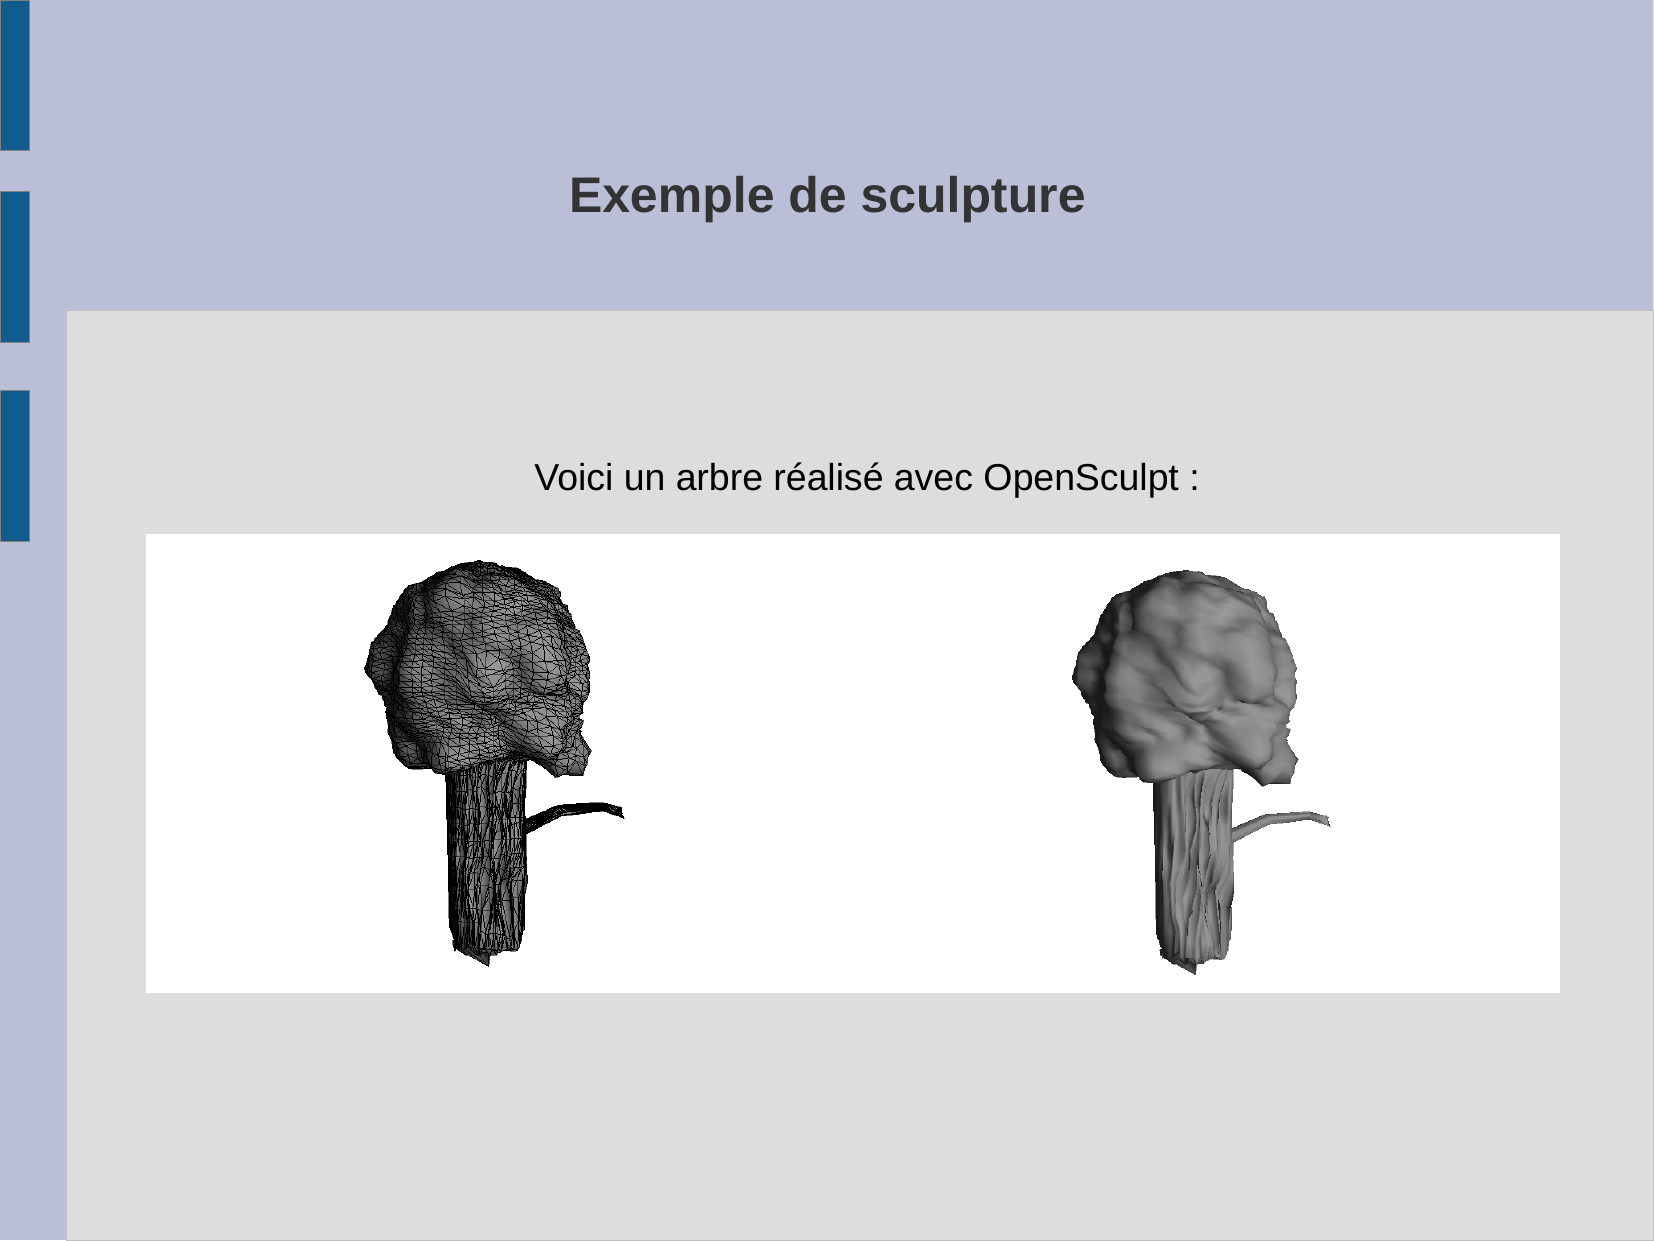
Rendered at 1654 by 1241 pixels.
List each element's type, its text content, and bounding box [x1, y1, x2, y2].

title Exemple de sculpture [121, 91, 1534, 299]
text_box Voici un arbre réalisé avec OpenSculpt : [519, 448, 1216, 506]
picture [146, 534, 1560, 993]
